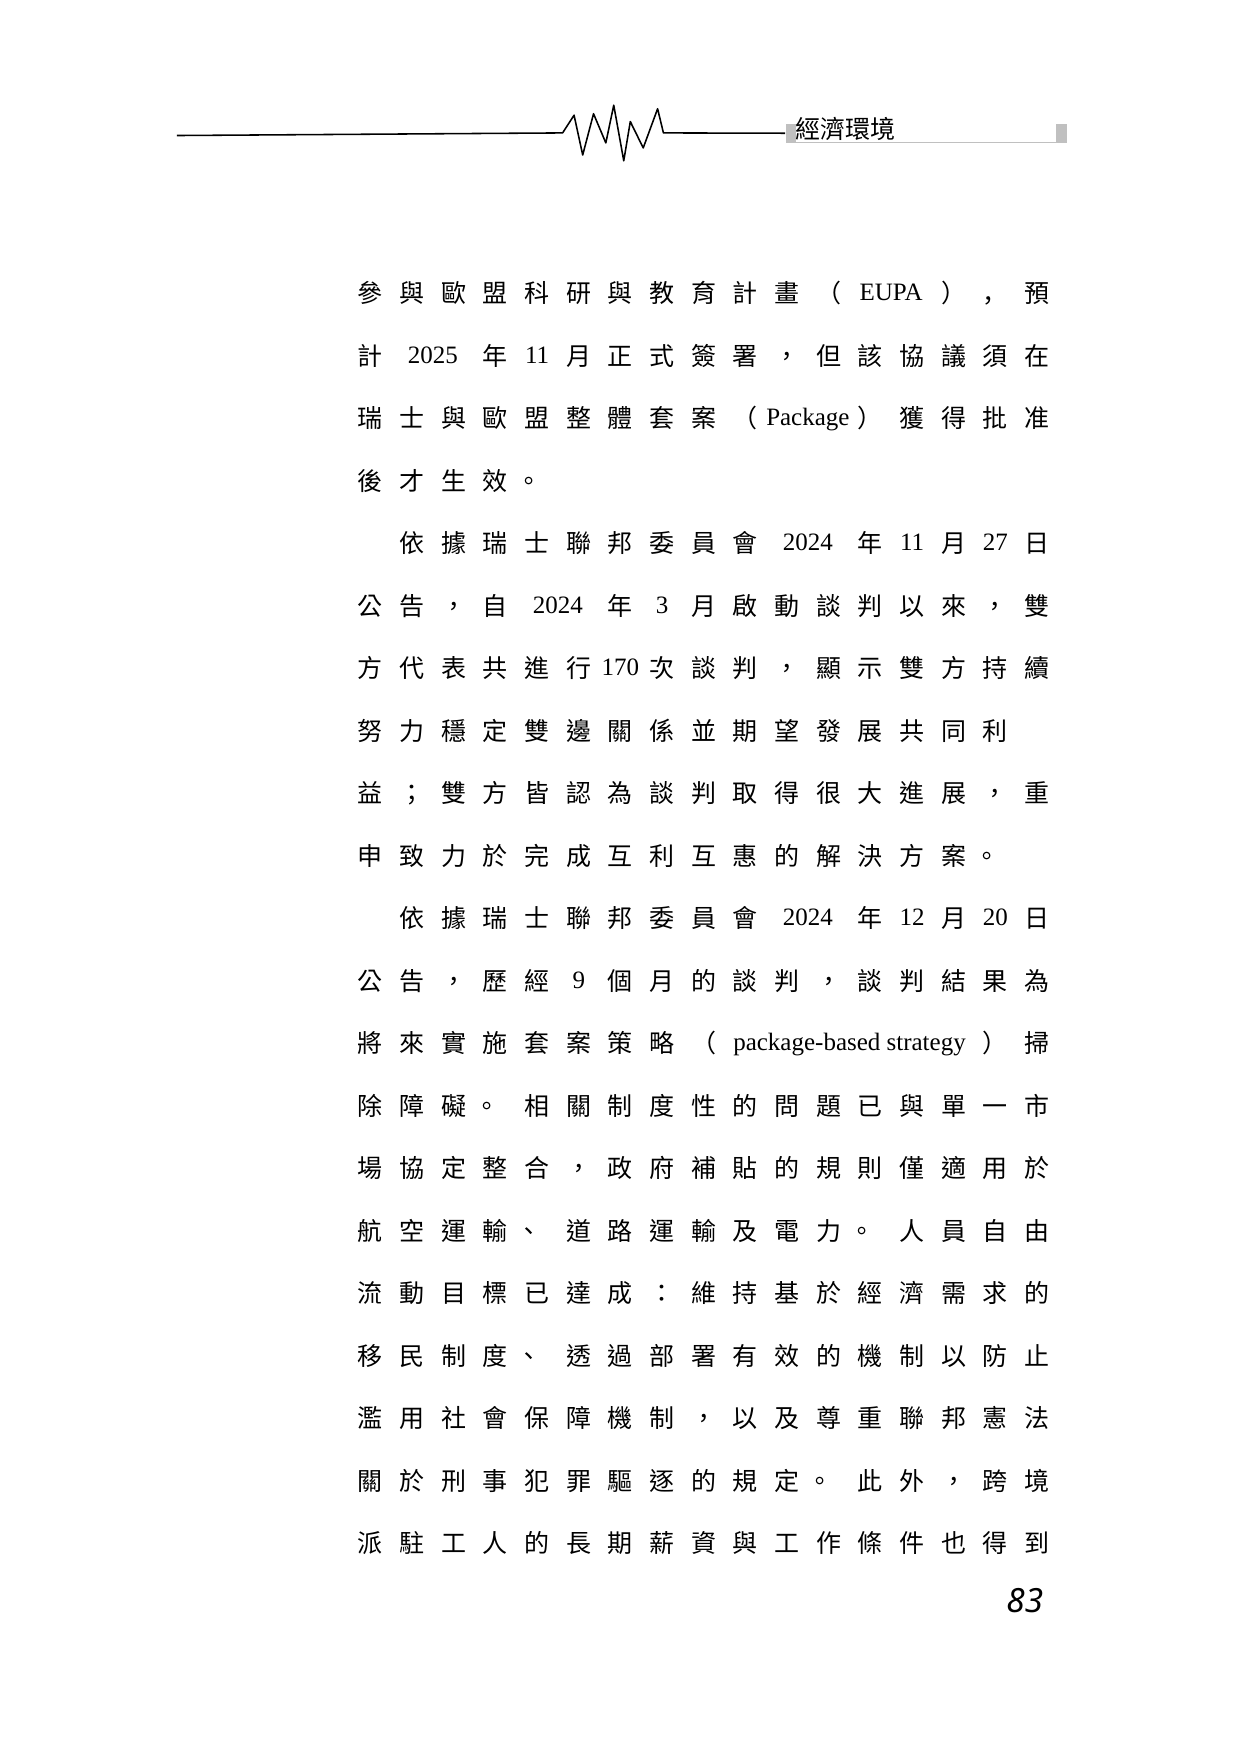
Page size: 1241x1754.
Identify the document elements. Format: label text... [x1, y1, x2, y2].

text 依據瑞士聯邦委員會2024年12月20日公告，歷經9個月的談判，談判結果為將來實施套案策略（package-based strategy）掃除障礙。相關制度性的問題已與單一市場協定整合，政府補貼的規則僅適用於航空運輸、道路運輸及電力。人員自由流動目標已達成：維持基於經濟需求的移民制度、透過部署有效的機制以防止濫用社會保障機制，以及尊重聯邦憲法關於刑事犯罪驅逐的規定。此外，跨境派駐工人的長期薪資與工作條件也得到 [330, 875, 1058, 1563]
text 依據瑞士聯邦委員會2024年11月27日公告，自2024年3月啟動談判以來，雙方代表共進行170次談判，顯示雙方持續努力穩定雙邊關係並期望發展共同利益；雙方皆認為談判取得很大進展，重申致力於完成互利互惠的解決方案。 [330, 500, 1058, 875]
text 參與歐盟科研與教育計畫（EUPA），預計2025年11月正式簽署，但該協議須在瑞士與歐盟整體套案（Package）獲得批准後才生效。 [330, 250, 1058, 500]
